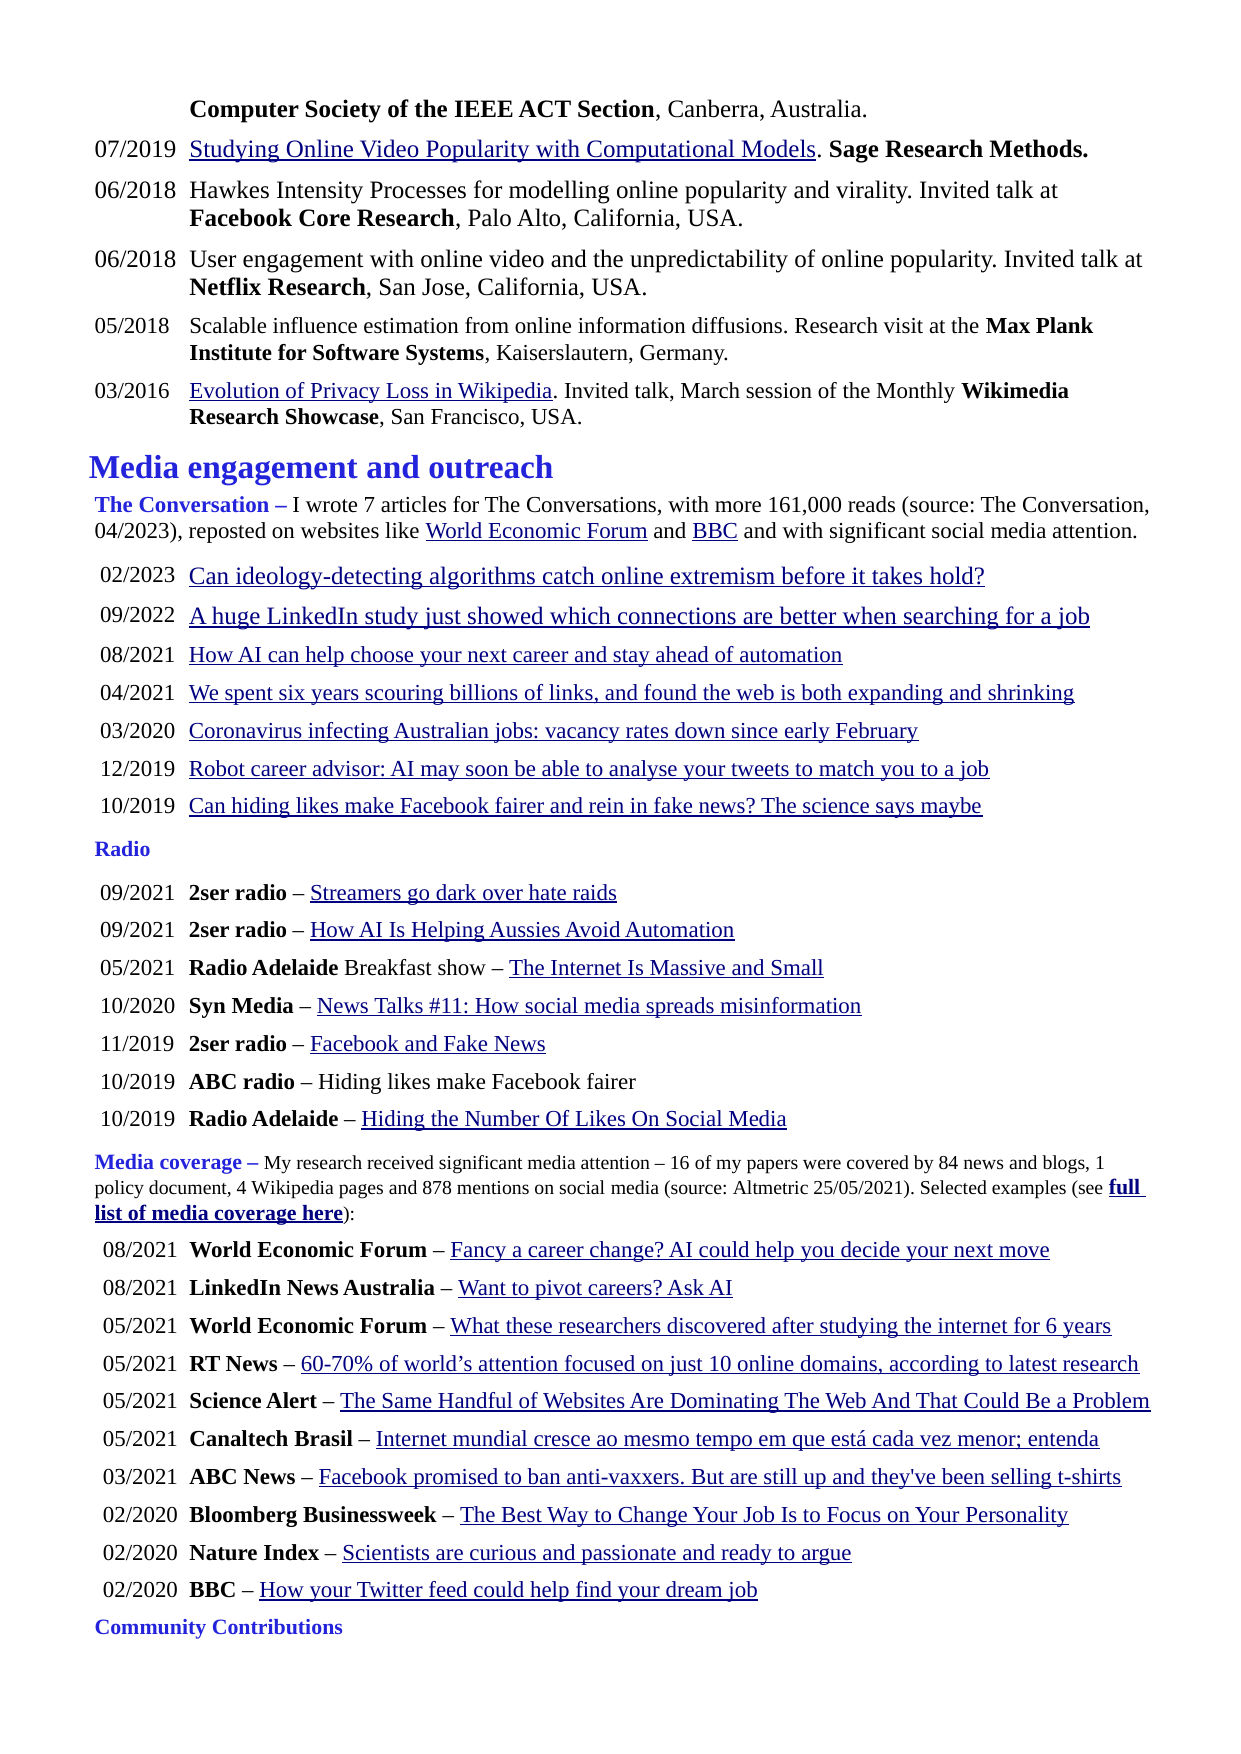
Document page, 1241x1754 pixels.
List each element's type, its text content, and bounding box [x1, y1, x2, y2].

table_cell 10/2019 [94, 1100, 183, 1138]
table_cell 08/2021 [94, 636, 183, 673]
table_cell 03/2021 [89, 1458, 183, 1495]
table_cell 05/2021 [89, 1306, 183, 1344]
table_cell 05/2021 [94, 949, 183, 986]
table_cell Media coverage – My research received significant media attention – 16 of my papers were covered by 84 news and blogs, 1 policy document, 4 Wikipedia pages and 878 mentions on social media (source: Altmetric 25/05/2021). Selected examples (see full list of media coverage here): [89, 1144, 1164, 1231]
table_cell 06/2018 [89, 238, 183, 307]
table_cell [89, 89, 183, 129]
table_header 02/2023 [94, 555, 183, 595]
table_cell Hawkes Intensity Processes for modelling online popularity and virality. Invited talk at Facebook Core Research, Palo Alto, California, USA. [183, 169, 1164, 238]
table_cell A huge LinkedIn study just showed which connections are better when searching for a job [183, 595, 1158, 636]
table_cell Community Contributions [89, 1609, 1164, 1645]
table_header 09/2021 [94, 873, 183, 911]
table_cell 02/2020 [89, 1495, 183, 1533]
table_cell Radio [89, 831, 1164, 867]
table_cell Computer Society of the IEEE ACT Section, Canberra, Australia. [183, 89, 1164, 129]
table_cell 2ser radio – How AI Is Helping Aussies Avoid Automation [183, 911, 1158, 948]
table_header The Conversation – I wrote 7 articles for The Conversations, with more 161,000 reads (source: The Conversation, 04/2023), reposted on websites like World Economic Forum and BBC and with significant social media attention. [89, 485, 1164, 549]
table_cell 02/2020 [89, 1533, 183, 1571]
table_cell 05/2021 [89, 1382, 183, 1419]
table_cell 05/2021 [89, 1344, 183, 1382]
table_cell Scalable influence estimation from online information diffusions. Research visit at the Max Plank Institute for Software Systems, Kaiserslautern, Germany. [183, 307, 1164, 371]
table_cell World Economic Forum – Fancy a career change? AI could help you decide your next move [183, 1231, 1164, 1268]
table_cell 07/2019 [89, 129, 183, 169]
table_cell World Economic Forum – What these researchers discovered after studying the internet for 6 years [183, 1306, 1164, 1344]
table_cell 04/2021 [94, 674, 183, 711]
table_cell 10/2020 [94, 986, 183, 1024]
table_cell We spent six years scouring billions of links, and found the web is both expanding and shrinking [183, 674, 1158, 711]
table_cell 09/2021 [94, 911, 183, 948]
table_cell Can hiding likes make Facebook fairer and rein in fake news? The science says maybe [183, 787, 1158, 825]
table_header 2ser radio – Streamers go dark over hate raids [183, 873, 1158, 911]
table_cell BBC – How your Twitter feed could help find your dream job [183, 1571, 1164, 1609]
table_header Can ideology-detecting algorithms catch online extremism before it takes hold? [183, 555, 1158, 595]
table_cell How AI can help choose your next career and stay ahead of automation [183, 636, 1158, 673]
table_cell Evolution of Privacy Loss in Wikipedia. Invited talk, March session of the Monthly Wikimedia Research Showcase, San Francisco, USA. [183, 371, 1164, 435]
table_cell LinkedIn News Australia – Want to pivot careers? Ask AI [183, 1268, 1164, 1306]
table_cell Radio Adelaide Breakfast show – The Internet Is Massive and Small [183, 949, 1158, 986]
table_cell 11/2019 [94, 1024, 183, 1062]
table_cell 08/2021 [89, 1231, 183, 1268]
table_cell Science Alert – The Same Handful of Websites Are Dominating The Web And That Could Be a Problem [183, 1382, 1164, 1419]
table_cell 10/2019 [94, 1062, 183, 1100]
table_cell 05/2021 [89, 1420, 183, 1457]
table_cell Canaltech Brasil – Internet mundial cresce ao mesmo tempo em que está cada vez menor; entenda [183, 1420, 1164, 1457]
table_cell 10/2019 [94, 787, 183, 825]
table_cell ABC News – Facebook promised to ban anti-vaxxers. But are still up and they've been selling t-shirts [183, 1458, 1164, 1495]
table_cell RT News – 60-70% of world’s attention focused on just 10 online domains, according to latest research [183, 1344, 1164, 1382]
table_cell 12/2019 [94, 749, 183, 787]
table_cell Radio Adelaide – Hiding the Number Of Likes On Social Media [183, 1100, 1158, 1138]
table_cell [89, 867, 1164, 1143]
table_cell Studying Online Video Popularity with Computational Models. Sage Research Methods. [183, 129, 1164, 169]
table_cell 09/2022 [94, 595, 183, 636]
table_cell User engagement with online video and the unpredictability of online popularity. Invited talk at Netflix Research, San Jose, California, USA. [183, 238, 1164, 307]
table_cell 06/2018 [89, 169, 183, 238]
table_cell [89, 550, 1164, 831]
table_cell 03/2020 [94, 711, 183, 749]
table_cell Syn Media – News Talks #11: How social media spreads misinformation [183, 986, 1158, 1024]
table_cell 02/2020 [89, 1571, 183, 1609]
table_cell 03/2016 [89, 371, 183, 435]
table_cell Nature Index – Scientists are curious and passionate and ready to argue [183, 1533, 1164, 1571]
subtitle Media engagement and outreach [88, 447, 1152, 485]
table_cell 08/2021 [89, 1268, 183, 1306]
table_cell Robot career advisor: AI may soon be able to analyse your tweets to match you to a job [183, 749, 1158, 787]
table_cell 2ser radio – Facebook and Fake News [183, 1024, 1158, 1062]
table_cell Coronavirus infecting Australian jobs: vacancy rates down since early February [183, 711, 1158, 749]
table_cell Bloomberg Businessweek – The Best Way to Change Your Job Is to Focus on Your Personality [183, 1495, 1164, 1533]
table_cell ABC radio – Hiding likes make Facebook fairer [183, 1062, 1158, 1100]
table_cell 05/2018 [89, 307, 183, 371]
